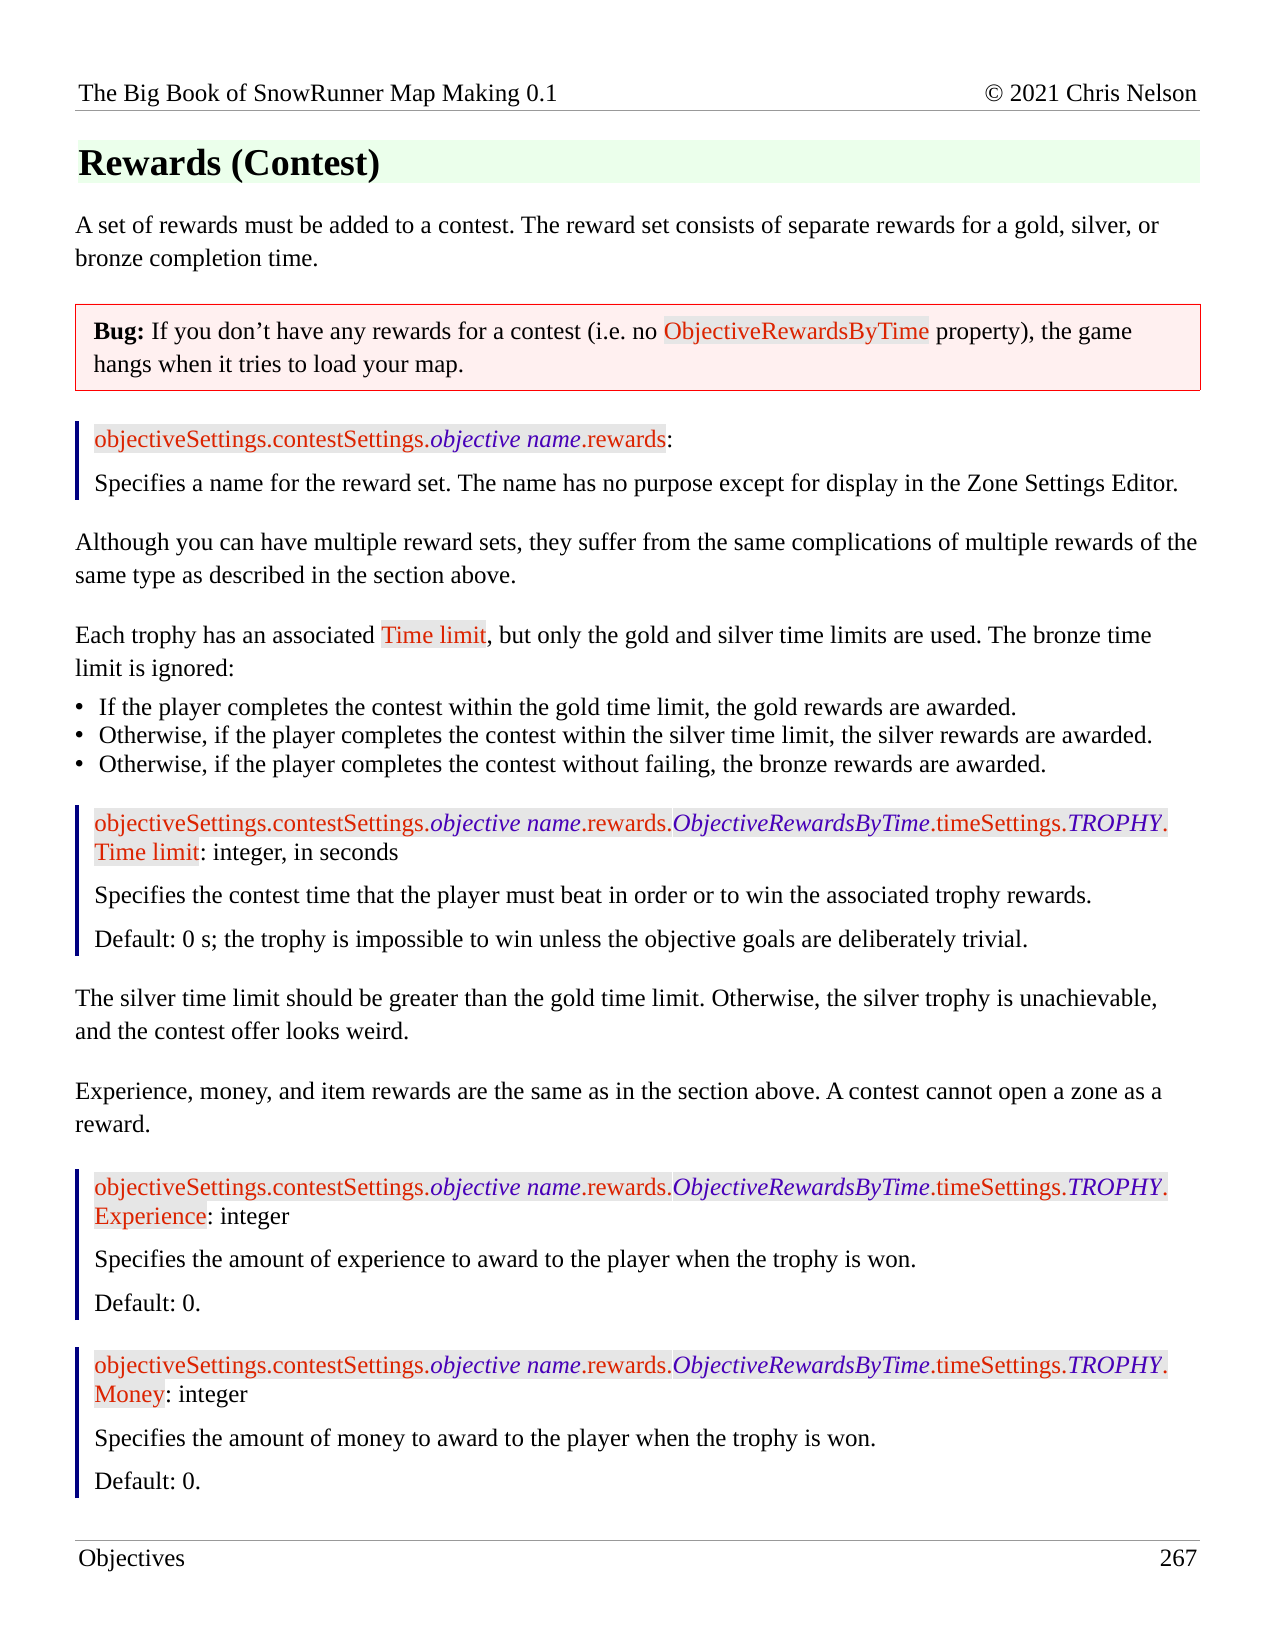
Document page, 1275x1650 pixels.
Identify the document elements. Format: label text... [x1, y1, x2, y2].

text A set of rewards must be added to a contest. The reward set consists of separate rewards for a gold, silver, or bronze completion time. [75, 211, 1200, 272]
text The silver time limit should be greater than the gold time limit. Otherwise, the silver trophy is unachievable, and the contest offer looks weird. [75, 983, 1200, 1045]
list Otherwise, if the player completes the contest within the silver time limit, the silver rewards are awarded. [75, 721, 1200, 749]
subtitle Each trophy has an associated Time limit, but only the gold and silver time limits are used. The bronze time limit is ignored: [75, 620, 1200, 681]
list If you don’t have any rewards for a contest (i.e. no ObjectiveRewardsByTime property), the game hangs when it tries to load your map. [76, 305, 1200, 390]
list Otherwise, if the player completes the contest without failing, the bronze rewards are awarded. [75, 749, 1200, 778]
subtitle Rewards (Contest) [78, 140, 1200, 183]
text objectiveSettings.contestSettings.objective name.rewards.ObjectiveRewardsByTime.timeSettings.TROPHY. Time limit: integer, in seconds [79, 805, 1200, 866]
text objectiveSettings.contestSettings.objective name.rewards.ObjectiveRewardsByTime.timeSettings.TROPHY. Money: integer [79, 1347, 1200, 1408]
text Default: 0 s; the trophy is impossible to win unless the objective goals are deliberately trivial. [79, 921, 1200, 956]
text objectiveSettings.contestSettings.objective name.rewards.ObjectiveRewardsByTime.timeSettings.TROPHY. Experience: integer [79, 1169, 1200, 1229]
text objectiveSettings.contestSettings.objective name.rewards: ➕ [79, 421, 1200, 453]
text Specifies the amount of money to award to the player when the trophy is won. [79, 1419, 1200, 1451]
text Default: 0. [79, 1285, 1200, 1320]
text Specifies a name for the reward set. The name has no purpose except for display in the Zone Settings Editor. [79, 465, 1200, 500]
text Default: 0. [79, 1463, 1200, 1498]
text Specifies the contest time that the player must beat in order or to win the associated trophy rewards. [79, 877, 1200, 909]
list If the player completes the contest within the gold time limit, the gold rewards are awarded. [75, 692, 1200, 721]
text Specifies the amount of experience to award to the player when the trophy is won. [79, 1242, 1200, 1273]
text Experience, money, and item rewards are the same as in the section above. A contest cannot open a zone as a reward. [75, 1076, 1200, 1138]
text Although you can have multiple reward sets, they suffer from the same complications of multiple rewards of the same type as described in the section above. [75, 527, 1200, 588]
